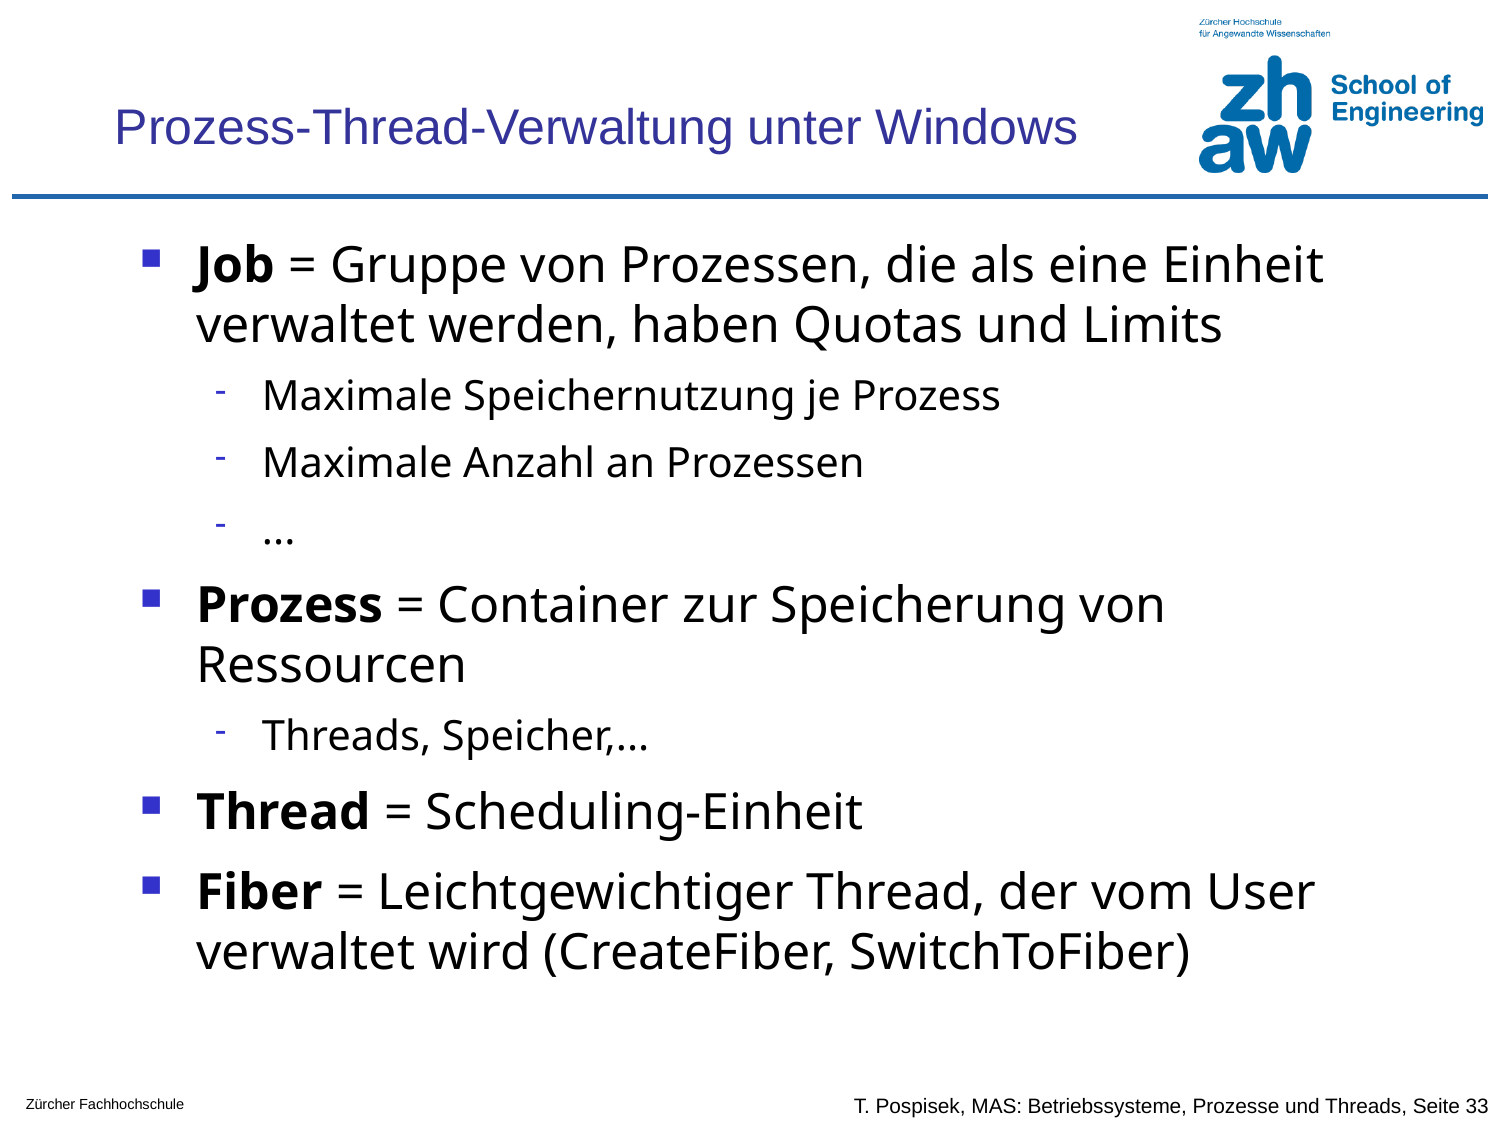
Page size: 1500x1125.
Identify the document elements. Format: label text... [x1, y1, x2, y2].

title Prozess-Thread-Verwaltung unter Windows [99, 50, 1379, 163]
list Job = Gruppe von Prozessen, die als eine Einheit verwaltet werden, haben Quotas und Limits Maximale Speichernutzung je Prozess Maximale Anzahl an Prozessen ... Prozess = Container zur Speicherung von Ressourcen Threads, Speicher,... Thread = Scheduling-Einheit Fiber = Leichtgewichtiger Thread, der vom User verwaltet wird (CreateFiber, SwitchToFiber) [125, 224, 1430, 1025]
picture [1199, 19, 1483, 173]
